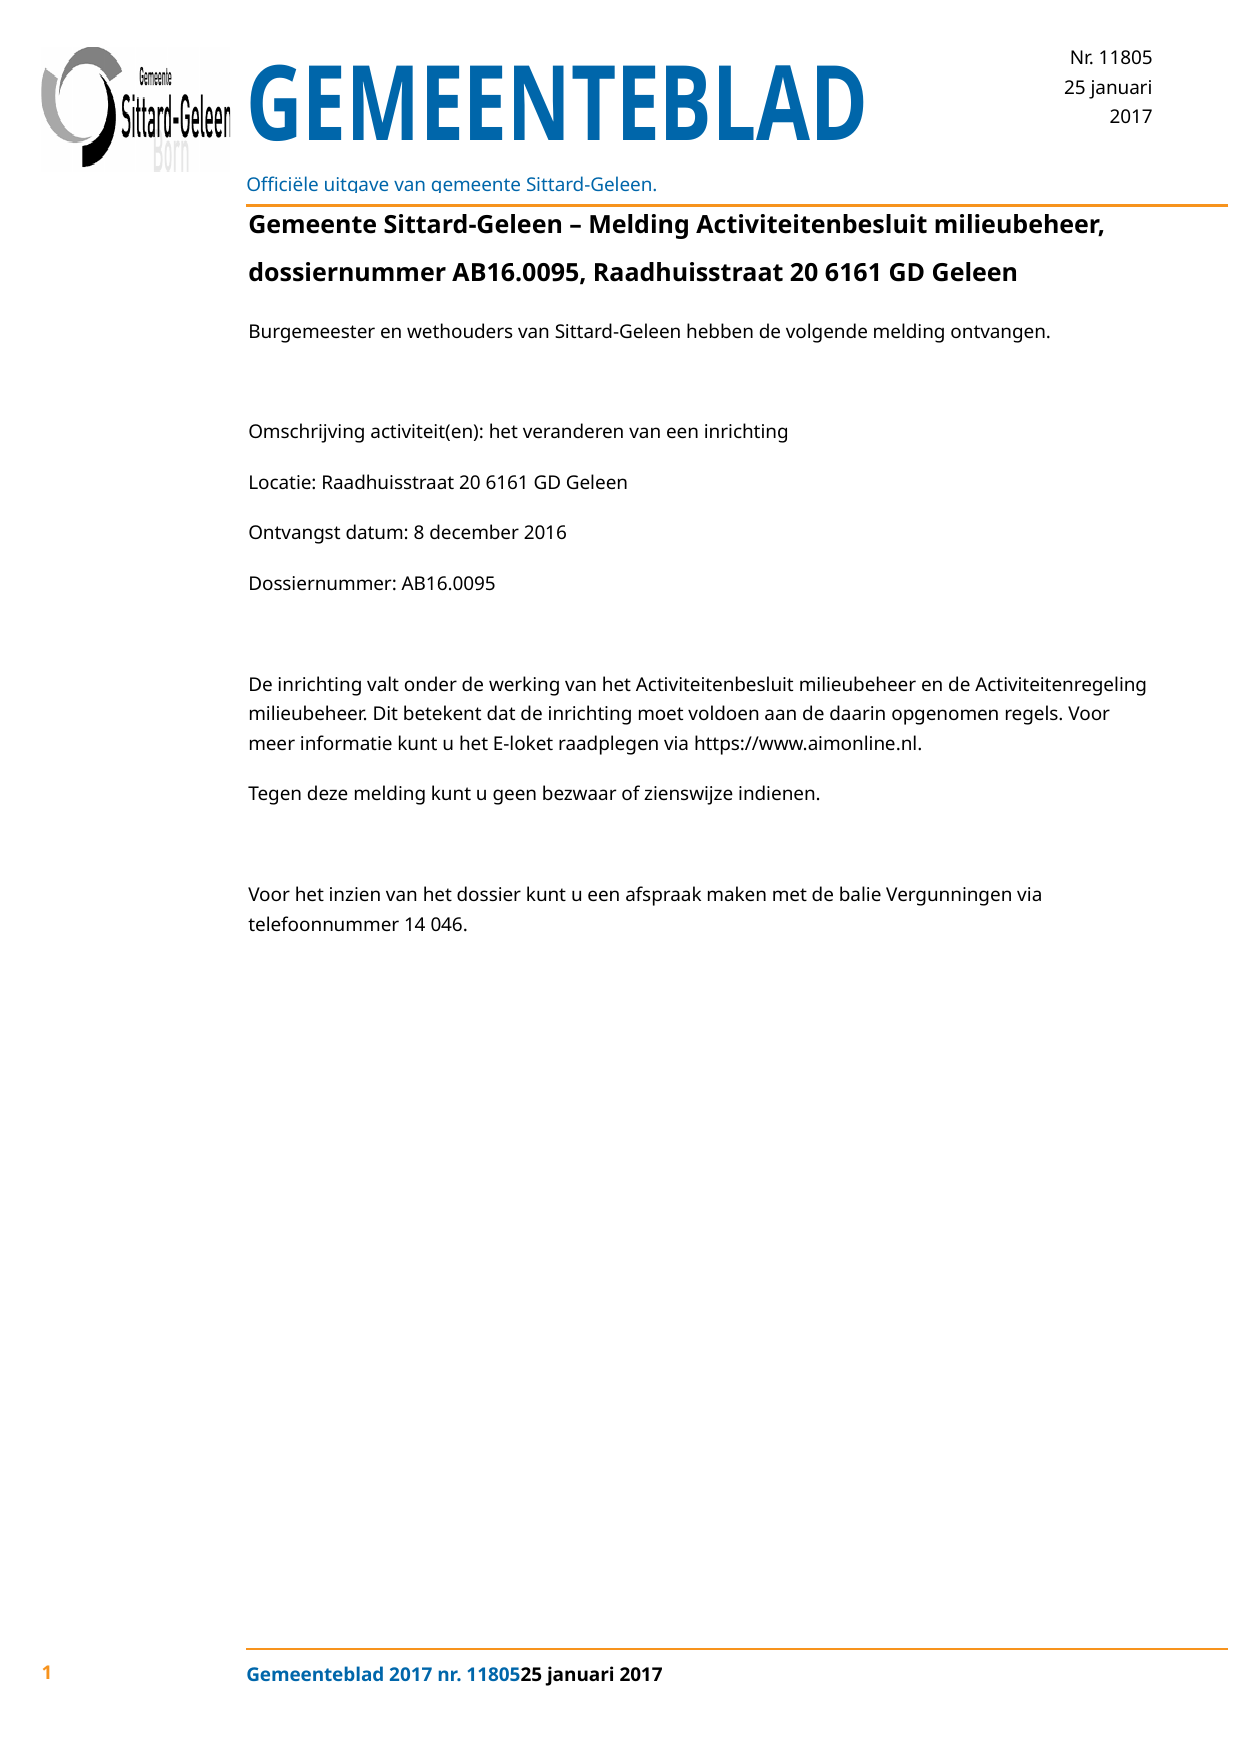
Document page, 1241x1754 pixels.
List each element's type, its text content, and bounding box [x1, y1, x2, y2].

text Burgemeester en wethouders van Sittard-Geleen hebben de volgende melding ontvangen. [248, 318, 1152, 344]
text Locatie: Raadhuisstraat 20 6161 GD Geleen [248, 469, 1152, 495]
picture [41, 47, 231, 172]
text Dossiernummer: AB16.0095 [248, 570, 1152, 596]
text Omschrijving activiteit(en): het veranderen van een inrichting [248, 419, 1152, 444]
text Gemeente Sittard-Geleen – Melding Activiteitenbesluit milieubeheer, dossiernummer AB16.0095, Raadhuisstraat 20 6161 GD Geleen [248, 207, 1152, 288]
text Tegen deze melding kunt u geen bezwaar of zienswijze indienen. [248, 780, 1152, 806]
text Ontvangst datum: 8 december 2016 [248, 519, 1152, 545]
text Voor het inzien van het dossier kunt u een afspraak maken met de balie Vergunningen via telefoonnummer 14 046. [248, 881, 1152, 937]
text De inrichting valt onder de werking van het Activiteitenbesluit milieubeheer en de Activiteitenregeling milieubeheer. Dit betekent dat de inrichting moet voldoen aan de daarin opgenomen regels. Voor meer informatie kunt u het E-loket raadplegen via https://www.aimonline.nl. [248, 671, 1152, 756]
